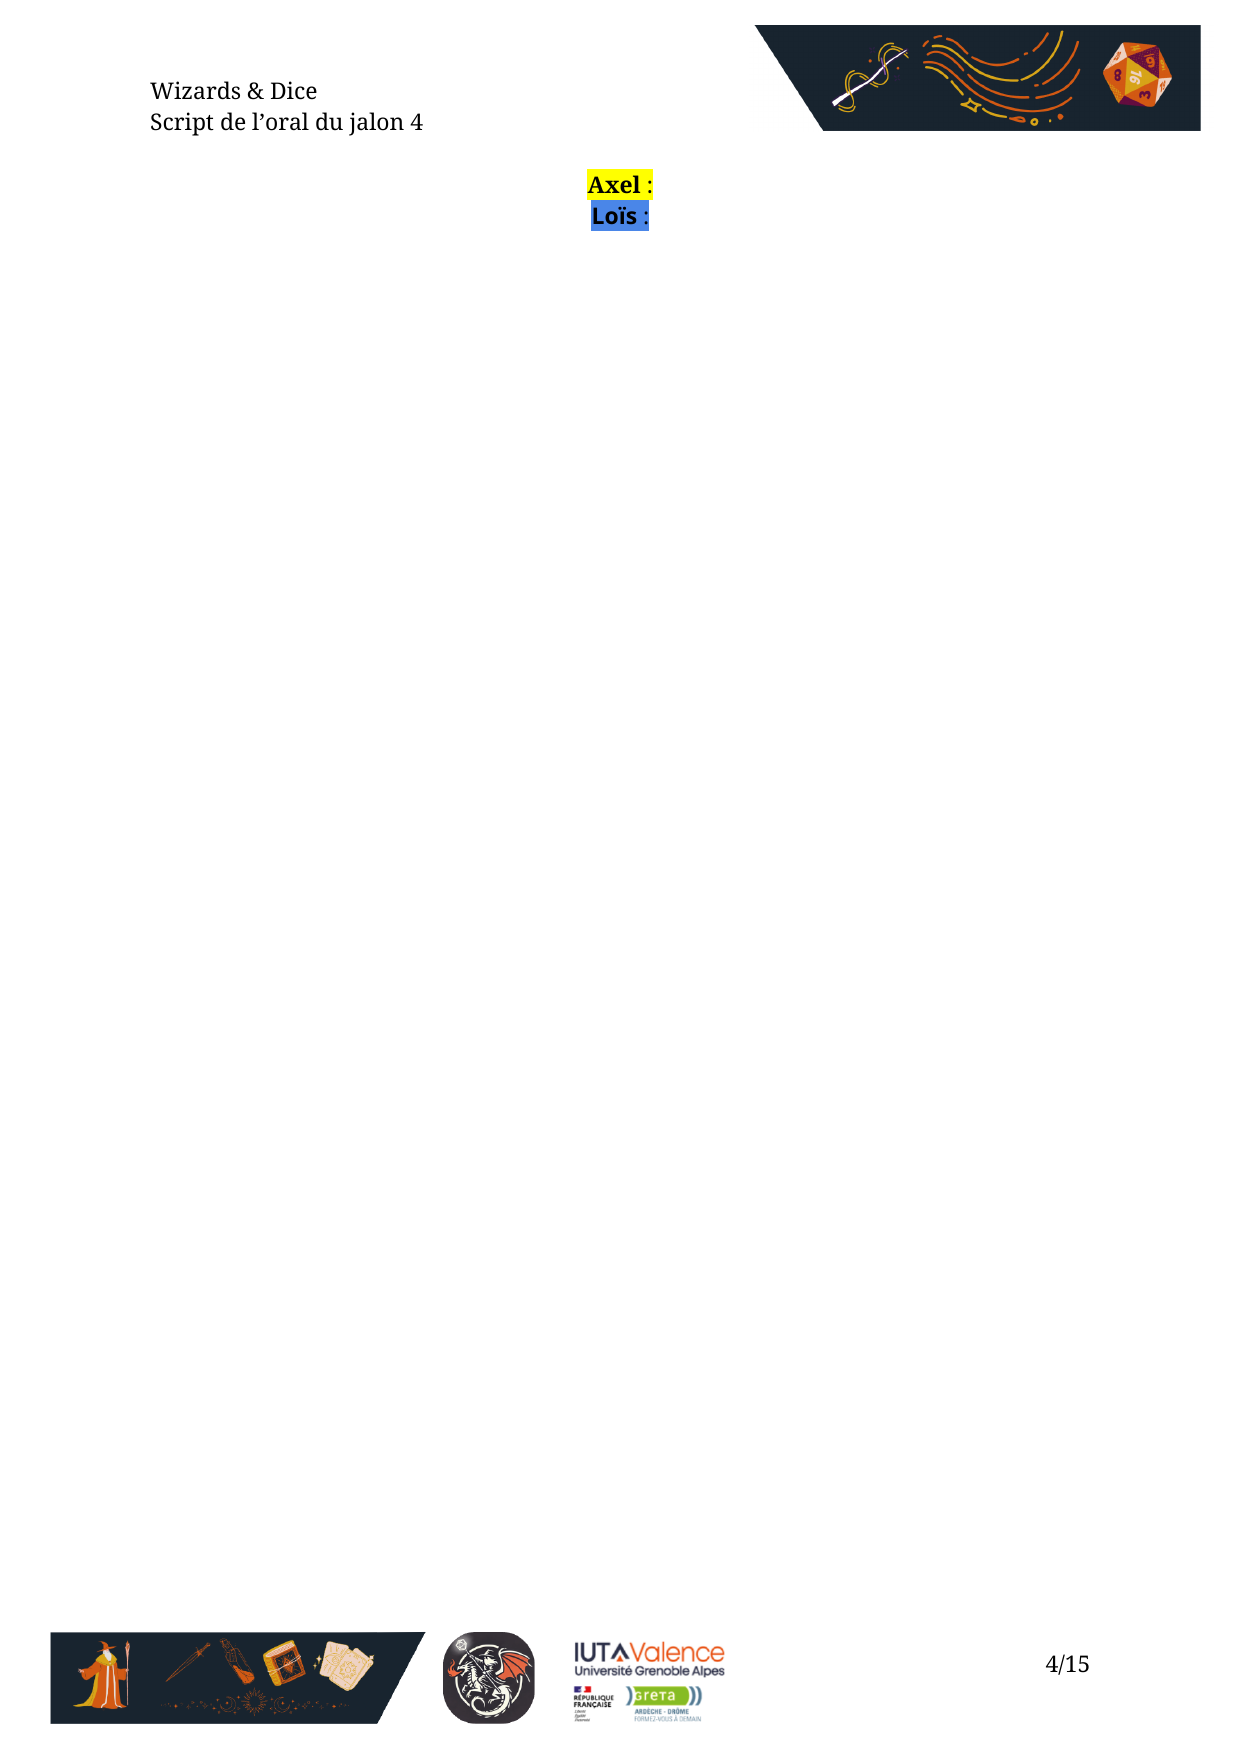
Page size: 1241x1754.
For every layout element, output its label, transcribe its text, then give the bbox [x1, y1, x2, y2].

picture [748, 25, 1214, 132]
picture [42, 1628, 749, 1733]
text Loïs : [150, 200, 1090, 231]
text Axel : [150, 169, 1090, 200]
